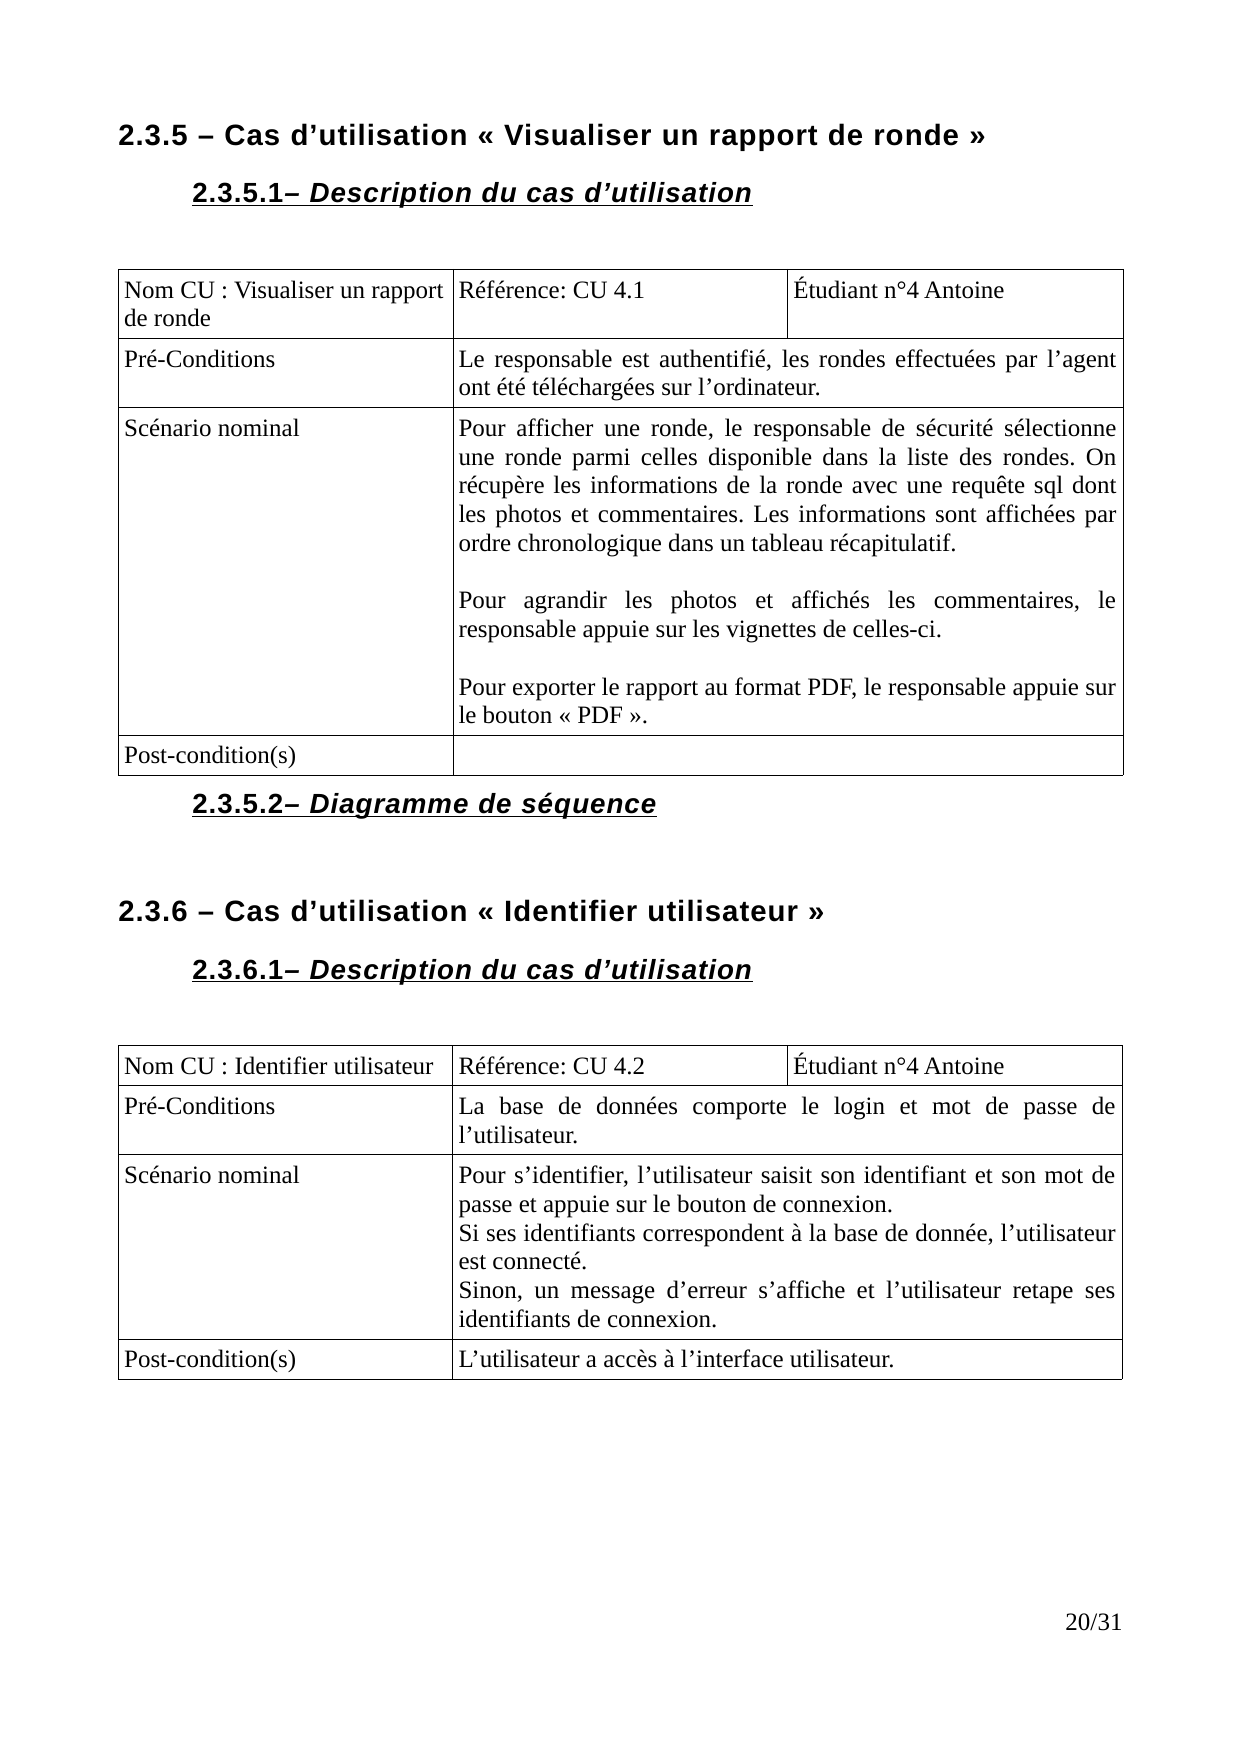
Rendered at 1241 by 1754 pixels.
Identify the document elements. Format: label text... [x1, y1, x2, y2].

table_cell L’utilisateur a accès à l’interface utilisateur. [453, 1340, 1122, 1379]
table_cell Pour afficher une ronde, le responsable de sécurité sélectionne une ronde parmi celles disponible dans la liste des rondes. On récupère les informations de la ronde avec une requête sql dont les photos et commentaires. Les informations sont affichées par ordre chronologique dans un tableau récapitulatif. Pour agrandir les photos et affichés les commentaires, le responsable appuie sur les vignettes de celles-ci. Pour exporter le rapport au format PDF, le responsable appuie sur le bouton « PDF ». [454, 408, 1123, 735]
table_cell Pour s’identifier, l’utilisateur saisit son identifiant et son mot de passe et appuie sur le bouton de connexion. Si ses identifiants correspondent à la base de donnée, l’utilisateur est connecté. Sinon, un message d’erreur s’affiche et l’utilisateur retape ses identifiants de connexion. [453, 1155, 1122, 1338]
table_header Étudiant n°4 Antoine [788, 1046, 1122, 1085]
subtitle 2.3.6 – Cas d’utilisation « Identifier utilisateur » [118, 894, 1122, 928]
subtitle 2.3.5.1– Description du cas d’utilisation [118, 177, 1122, 209]
table_cell Post-condition(s) [119, 1340, 452, 1379]
table_cell Le responsable est authentifié, les rondes effectuées par l’agent ont été téléchargées sur l’ordinateur. [454, 339, 1123, 407]
table_cell Pré-Conditions [119, 1086, 452, 1154]
table_header Référence: CU 4.2 [453, 1046, 787, 1085]
subtitle 2.3.5 – Cas d’utilisation « Visualiser un rapport de ronde » [118, 118, 1122, 152]
table_cell Pré-Conditions [119, 339, 453, 407]
table_cell La base de données comporte le login et mot de passe de l’utilisateur. [453, 1086, 1122, 1154]
table_header Étudiant n°4 Antoine [788, 270, 1123, 338]
table_header Nom CU : Identifier utilisateur [119, 1046, 452, 1085]
table_header Référence: CU 4.1 [454, 270, 787, 338]
table_cell Scénario nominal [119, 1155, 452, 1338]
table_header Nom CU : Visualiser un rapport de ronde [119, 270, 453, 338]
table_cell Post-condition(s) [119, 736, 453, 775]
subtitle 2.3.6.1– Description du cas d’utilisation [118, 953, 1122, 985]
subtitle 2.3.5.2– Diagramme de séquence [118, 788, 1122, 819]
table_cell [454, 736, 1123, 775]
table_cell Scénario nominal [119, 408, 453, 735]
